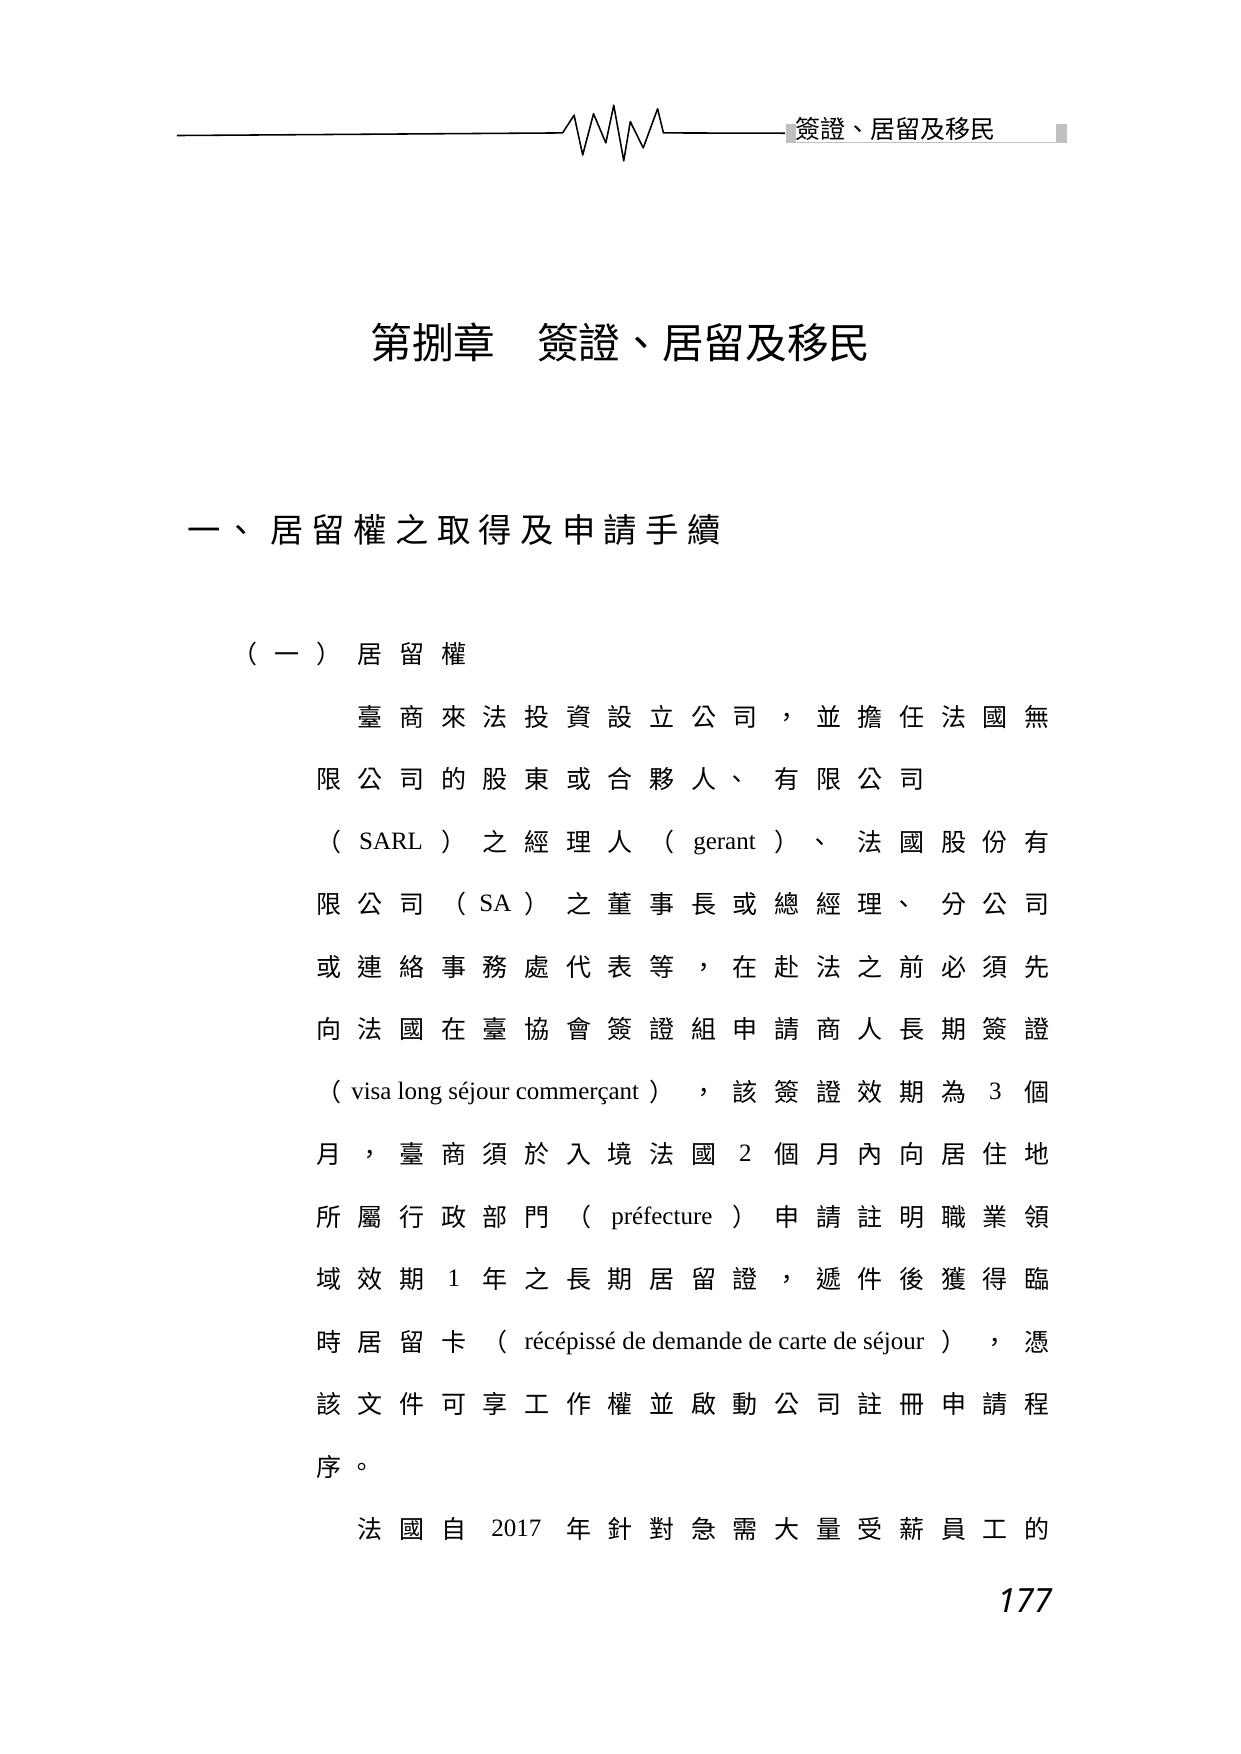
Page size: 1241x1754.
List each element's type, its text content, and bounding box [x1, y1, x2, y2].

text 一、居留權之取得及申請手續 [183, 486, 1058, 549]
text 法國自2017年針對急需大量受薪員工的 [281, 1486, 1058, 1549]
text 臺商來法投資設立公司，並擔任法國無限公司的股東或合夥人、有限公司（SARL）之經理人（gerant）、法國股份有限公司（SA）之董事長或總經理、分公司或連絡事務處代表等，在赴法之前必須先向法國在臺協會簽證組申請商人長期簽證（visa long séjour commerçant），該簽證效期為3個月，臺商須於入境法國2個月內向居住地所屬行政部門（préfecture）申請註明職業領域效期1年之長期居留證，遞件後獲得臨時居留卡（récépissé de demande de carte de séjour），憑該文件可享工作權並啟動公司註冊申請程序。 [281, 674, 1058, 1486]
text （一）居留權 [207, 611, 1058, 674]
text 第捌章 簽證、居留及移民 [183, 299, 1058, 361]
